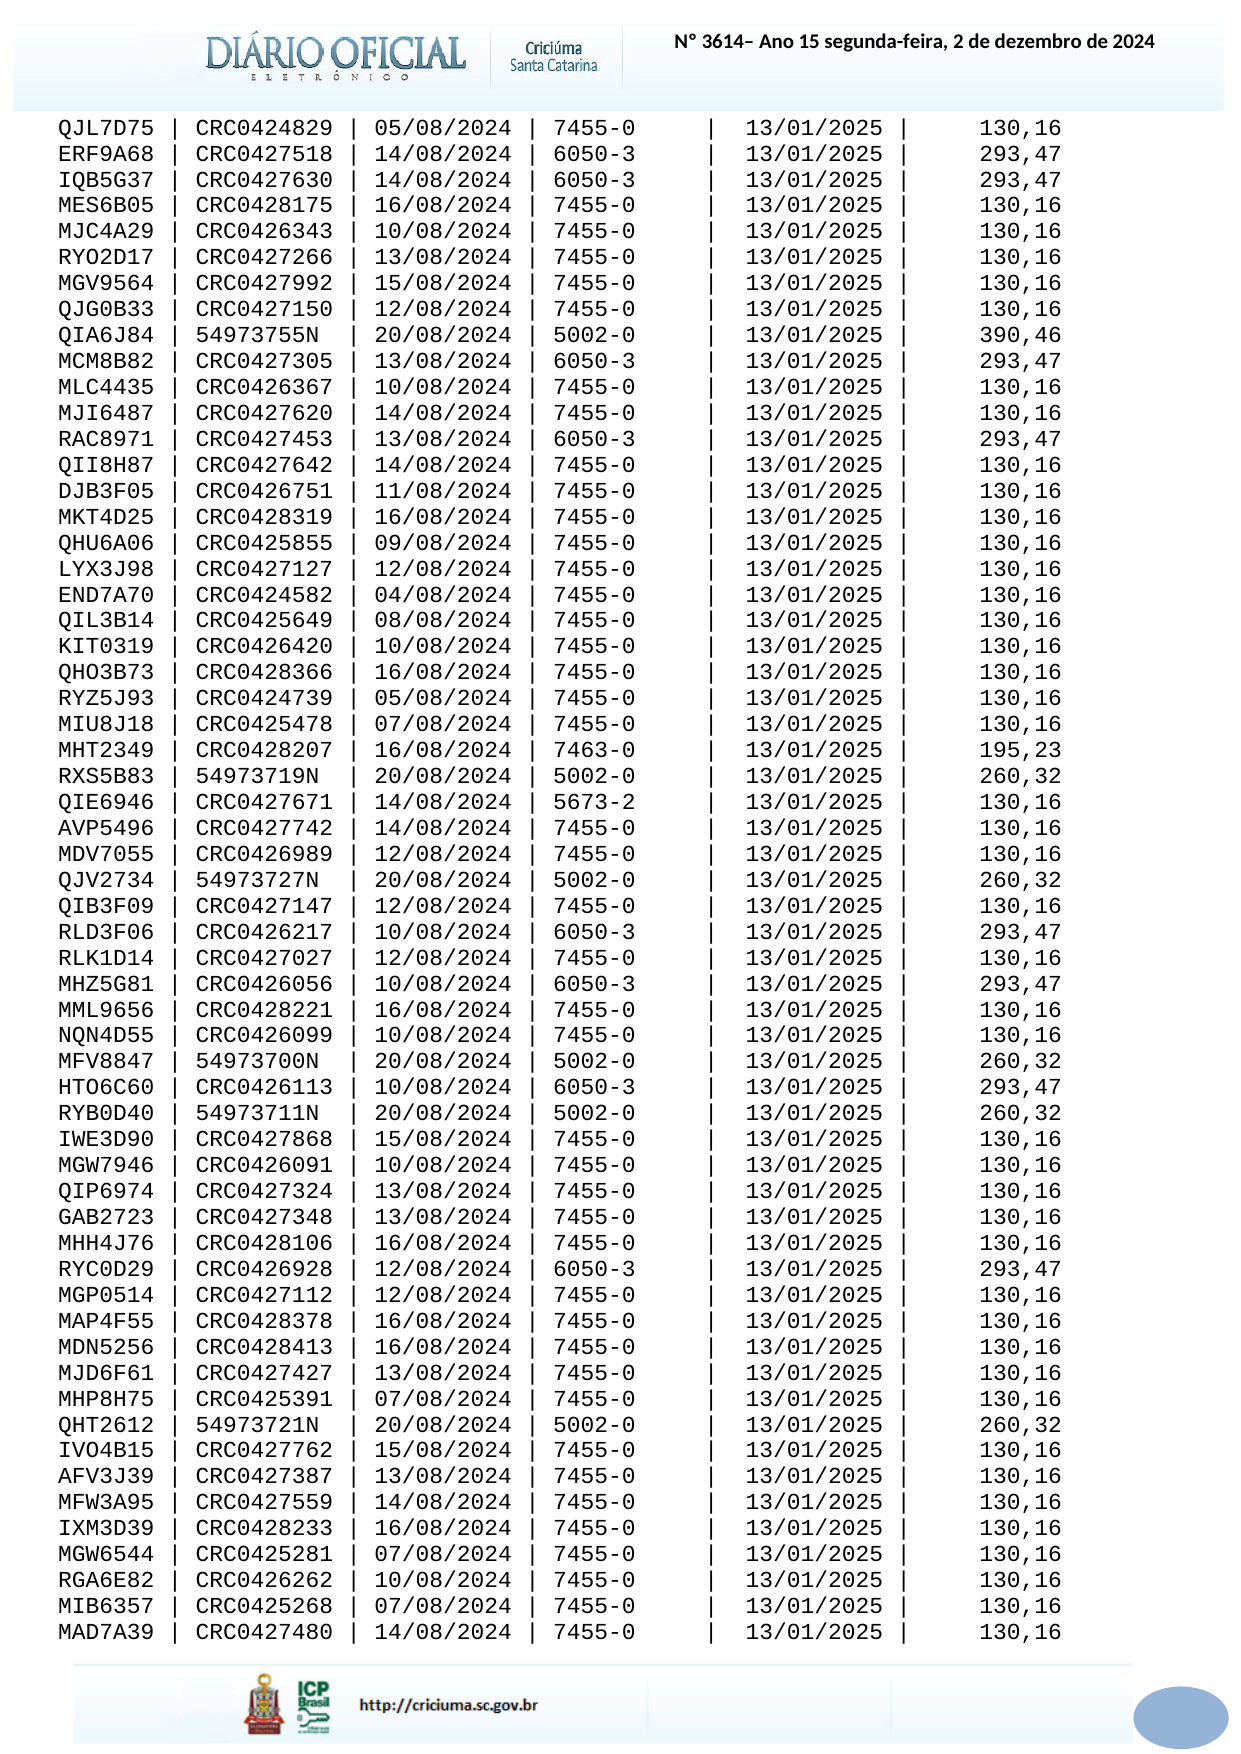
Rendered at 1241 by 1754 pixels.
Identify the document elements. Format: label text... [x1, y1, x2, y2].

text RYC0D29 | CRC0426928 | 12/08/2024 | 6050-3 | 13/01/2025 | 293,47 [44, 1257, 1181, 1283]
text MJI6487 | CRC0427620 | 14/08/2024 | 7455-0 | 13/01/2025 | 130,16 [44, 401, 1181, 427]
text QJG0B33 | CRC0427150 | 12/08/2024 | 7455-0 | 13/01/2025 | 130,16 [44, 298, 1181, 323]
text MML9656 | CRC0428221 | 16/08/2024 | 7455-0 | 13/01/2025 | 130,16 [44, 998, 1181, 1024]
text IQB5G37 | CRC0427630 | 14/08/2024 | 6050-3 | 13/01/2025 | 293,47 [44, 168, 1181, 194]
text QIL3B14 | CRC0425649 | 08/08/2024 | 7455-0 | 13/01/2025 | 130,16 [44, 609, 1181, 635]
text MIB6357 | CRC0425268 | 07/08/2024 | 7455-0 | 13/01/2025 | 130,16 [44, 1594, 1181, 1620]
text QIP6974 | CRC0427324 | 13/08/2024 | 7455-0 | 13/01/2025 | 130,16 [44, 1179, 1181, 1205]
text LYX3J98 | CRC0427127 | 12/08/2024 | 7455-0 | 13/01/2025 | 130,16 [44, 557, 1181, 583]
text RYB0D40 | 54973711N | 20/08/2024 | 5002-0 | 13/01/2025 | 260,32 [44, 1102, 1181, 1128]
text KIT0319 | CRC0426420 | 10/08/2024 | 7455-0 | 13/01/2025 | 130,16 [44, 635, 1181, 661]
text MAD7A39 | CRC0427480 | 14/08/2024 | 7455-0 | 13/01/2025 | 130,16 [44, 1620, 1181, 1646]
text QHT2612 | 54973721N | 20/08/2024 | 5002-0 | 13/01/2025 | 260,32 [44, 1413, 1181, 1439]
text MHT2349 | CRC0428207 | 16/08/2024 | 7463-0 | 13/01/2025 | 195,23 [44, 738, 1181, 764]
text END7A70 | CRC0424582 | 04/08/2024 | 7455-0 | 13/01/2025 | 130,16 [44, 583, 1181, 609]
text MHZ5G81 | CRC0426056 | 10/08/2024 | 6050-3 | 13/01/2025 | 293,47 [44, 972, 1181, 998]
text MDV7055 | CRC0426989 | 12/08/2024 | 7455-0 | 13/01/2025 | 130,16 [44, 842, 1181, 868]
text QHO3B73 | CRC0428366 | 16/08/2024 | 7455-0 | 13/01/2025 | 130,16 [44, 661, 1181, 687]
text MGW6544 | CRC0425281 | 07/08/2024 | 7455-0 | 13/01/2025 | 130,16 [44, 1543, 1181, 1568]
text MLC4435 | CRC0426367 | 10/08/2024 | 7455-0 | 13/01/2025 | 130,16 [44, 375, 1181, 401]
text QIE6946 | CRC0427671 | 14/08/2024 | 5673-2 | 13/01/2025 | 130,16 [44, 790, 1181, 816]
text AVP5496 | CRC0427742 | 14/08/2024 | 7455-0 | 13/01/2025 | 130,16 [44, 816, 1181, 842]
text RXS5B83 | 54973719N | 20/08/2024 | 5002-0 | 13/01/2025 | 260,32 [44, 764, 1181, 790]
text MHH4J76 | CRC0428106 | 16/08/2024 | 7455-0 | 13/01/2025 | 130,16 [44, 1231, 1181, 1257]
text MHP8H75 | CRC0425391 | 07/08/2024 | 7455-0 | 13/01/2025 | 130,16 [44, 1387, 1181, 1413]
text MKT4D25 | CRC0428319 | 16/08/2024 | 7455-0 | 13/01/2025 | 130,16 [44, 505, 1181, 531]
text MJC4A29 | CRC0426343 | 10/08/2024 | 7455-0 | 13/01/2025 | 130,16 [44, 220, 1181, 246]
text MGP0514 | CRC0427112 | 12/08/2024 | 7455-0 | 13/01/2025 | 130,16 [44, 1283, 1181, 1309]
text MES6B05 | CRC0428175 | 16/08/2024 | 7455-0 | 13/01/2025 | 130,16 [44, 194, 1181, 220]
text IWE3D90 | CRC0427868 | 15/08/2024 | 7455-0 | 13/01/2025 | 130,16 [44, 1128, 1181, 1153]
text QIA6J84 | 54973755N | 20/08/2024 | 5002-0 | 13/01/2025 | 390,46 [44, 323, 1181, 349]
text MFW3A95 | CRC0427559 | 14/08/2024 | 7455-0 | 13/01/2025 | 130,16 [44, 1491, 1181, 1517]
text QJV2734 | 54973727N | 20/08/2024 | 5002-0 | 13/01/2025 | 260,32 [44, 868, 1181, 894]
text AFV3J39 | CRC0427387 | 13/08/2024 | 7455-0 | 13/01/2025 | 130,16 [44, 1465, 1181, 1491]
text HTO6C60 | CRC0426113 | 10/08/2024 | 6050-3 | 13/01/2025 | 293,47 [44, 1076, 1181, 1102]
text ERF9A68 | CRC0427518 | 14/08/2024 | 6050-3 | 13/01/2025 | 293,47 [44, 142, 1181, 168]
text MAP4F55 | CRC0428378 | 16/08/2024 | 7455-0 | 13/01/2025 | 130,16 [44, 1309, 1181, 1335]
text GAB2723 | CRC0427348 | 13/08/2024 | 7455-0 | 13/01/2025 | 130,16 [44, 1205, 1181, 1231]
text QII8H87 | CRC0427642 | 14/08/2024 | 7455-0 | 13/01/2025 | 130,16 [44, 453, 1181, 479]
text MFV8847 | 54973700N | 20/08/2024 | 5002-0 | 13/01/2025 | 260,32 [44, 1050, 1181, 1076]
text NQN4D55 | CRC0426099 | 10/08/2024 | 7455-0 | 13/01/2025 | 130,16 [44, 1024, 1181, 1050]
text RYZ5J93 | CRC0424739 | 05/08/2024 | 7455-0 | 13/01/2025 | 130,16 [44, 687, 1181, 713]
text MGW7946 | CRC0426091 | 10/08/2024 | 7455-0 | 13/01/2025 | 130,16 [44, 1153, 1181, 1179]
text DJB3F05 | CRC0426751 | 11/08/2024 | 7455-0 | 13/01/2025 | 130,16 [44, 479, 1181, 505]
text RGA6E82 | CRC0426262 | 10/08/2024 | 7455-0 | 13/01/2025 | 130,16 [44, 1568, 1181, 1594]
text IXM3D39 | CRC0428233 | 16/08/2024 | 7455-0 | 13/01/2025 | 130,16 [44, 1517, 1181, 1543]
text MJD6F61 | CRC0427427 | 13/08/2024 | 7455-0 | 13/01/2025 | 130,16 [44, 1361, 1181, 1387]
text RLK1D14 | CRC0427027 | 12/08/2024 | 7455-0 | 13/01/2025 | 130,16 [44, 946, 1181, 972]
text MGV9564 | CRC0427992 | 15/08/2024 | 7455-0 | 13/01/2025 | 130,16 [44, 272, 1181, 298]
text MDN5256 | CRC0428413 | 16/08/2024 | 7455-0 | 13/01/2025 | 130,16 [44, 1335, 1181, 1361]
text RAC8971 | CRC0427453 | 13/08/2024 | 6050-3 | 13/01/2025 | 293,47 [44, 427, 1181, 453]
text RLD3F06 | CRC0426217 | 10/08/2024 | 6050-3 | 13/01/2025 | 293,47 [44, 920, 1181, 946]
text QHU6A06 | CRC0425855 | 09/08/2024 | 7455-0 | 13/01/2025 | 130,16 [44, 531, 1181, 557]
text MCM8B82 | CRC0427305 | 13/08/2024 | 6050-3 | 13/01/2025 | 293,47 [44, 349, 1181, 375]
text RYO2D17 | CRC0427266 | 13/08/2024 | 7455-0 | 13/01/2025 | 130,16 [44, 246, 1181, 272]
text QIB3F09 | CRC0427147 | 12/08/2024 | 7455-0 | 13/01/2025 | 130,16 [44, 894, 1181, 920]
text IVO4B15 | CRC0427762 | 15/08/2024 | 7455-0 | 13/01/2025 | 130,16 [44, 1439, 1181, 1465]
text MIU8J18 | CRC0425478 | 07/08/2024 | 7455-0 | 13/01/2025 | 130,16 [44, 713, 1181, 738]
text QJL7D75 | CRC0424829 | 05/08/2024 | 7455-0 | 13/01/2025 | 130,16 [44, 116, 1181, 142]
